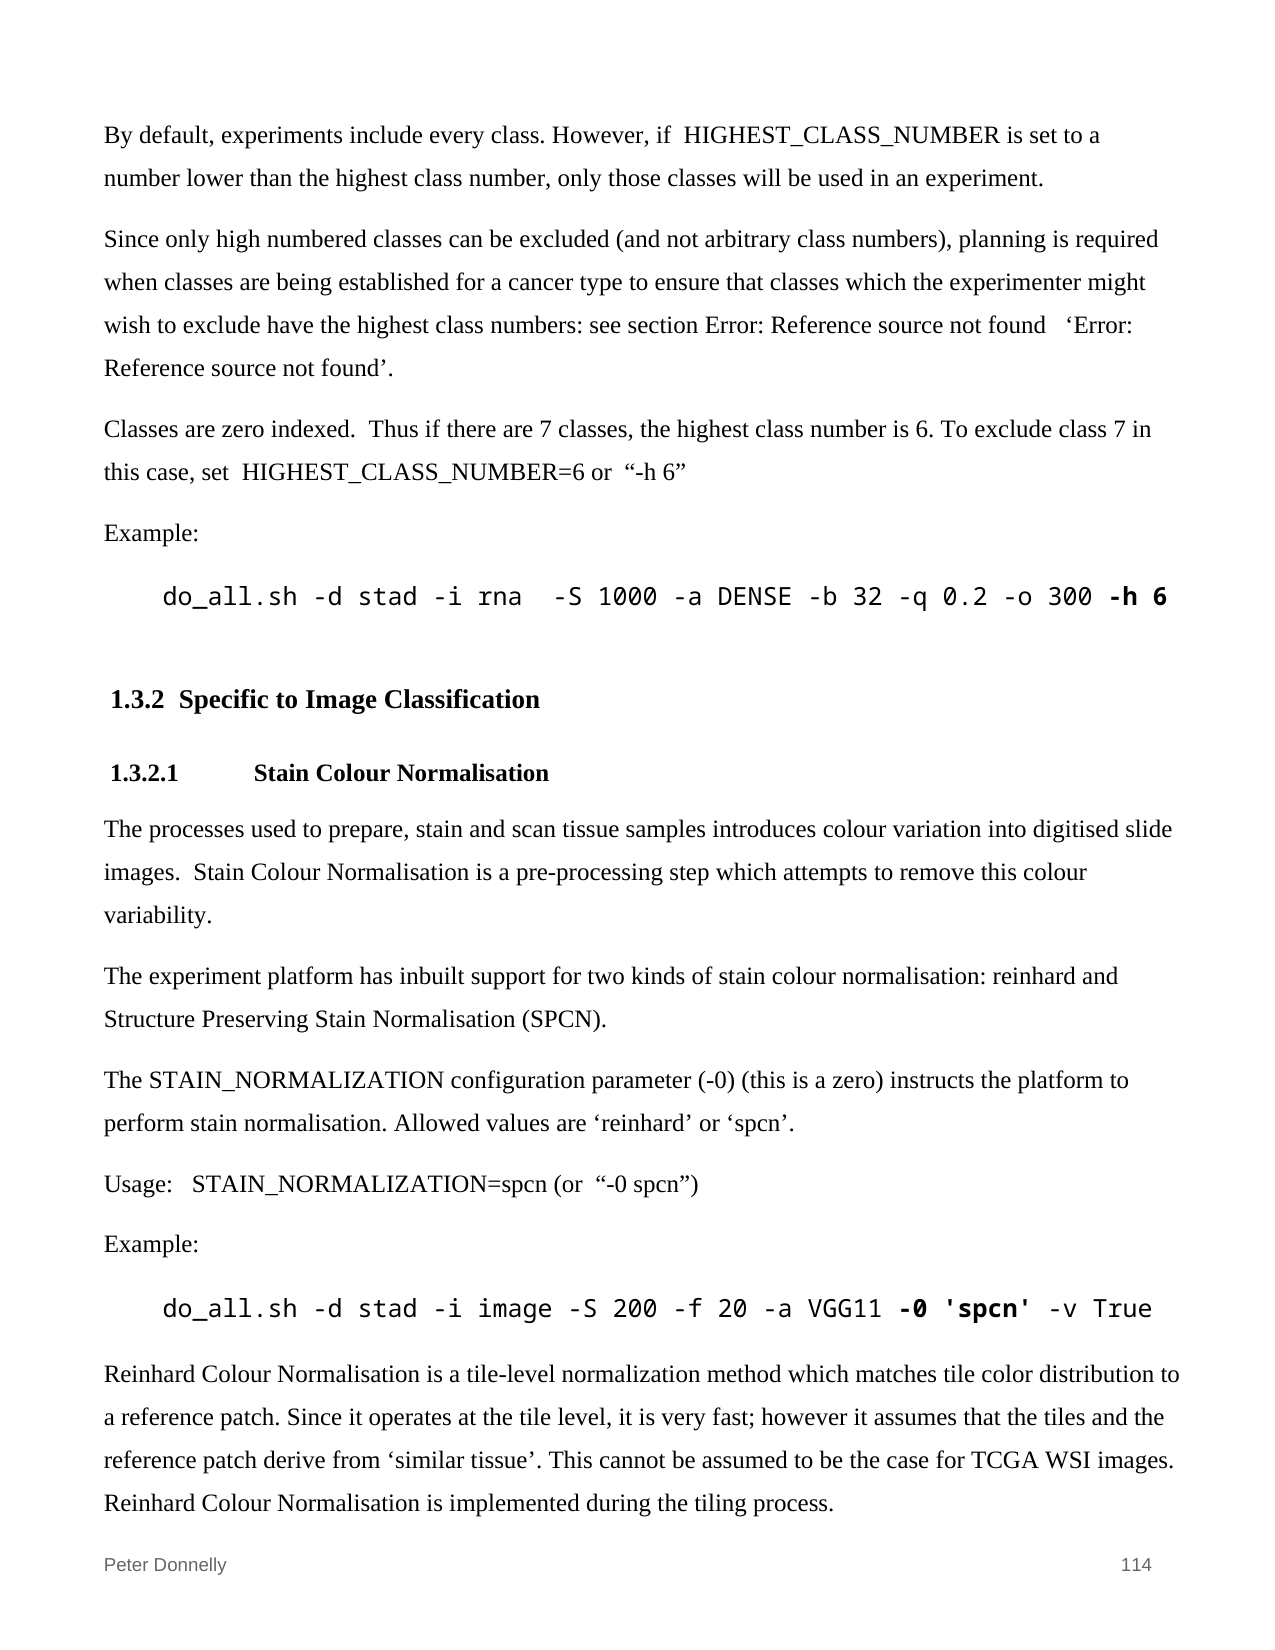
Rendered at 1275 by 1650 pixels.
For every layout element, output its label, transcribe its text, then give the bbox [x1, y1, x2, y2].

text do_all.sh -d stad -i image -S 200 -f 20 -a VGG11 -0 'spcn' -v True [162, 1290, 1181, 1324]
text By default, experiments include every class. However, if HIGHEST_CLASS_NUMBER is set to a number lower than the highest class number, only those classes will be used in an experiment. [103, 120, 1181, 192]
text Reinhard Colour Normalisation is a tile-level normalization method which matches tile color distribution to a reference patch. Since it operates at the tile level, it is very fast; however it assumes that the tiles and the reference patch derive from ‘similar tissue’. This cannot be assumed to be the case for TCGA WSI images. Reinhard Colour Normalisation is implemented during the tiling process. [103, 1359, 1181, 1517]
text do_all.sh -d stad -i rna -S 1000 -a DENSE -b 32 -q 0.2 -o 300 -h 6 [162, 579, 1181, 613]
text Classes are zero indexed. Thus if there are 7 classes, the highest class number is 6. To exclude class 7 in this case, set HIGHEST_CLASS_NUMBER=6 or “-h 6” [103, 414, 1181, 486]
text Example: [103, 518, 1181, 547]
text The processes used to prepare, stain and scan tissue samples introduces colour variation into digitised slide images. Stain Colour Normalisation is a pre-processing step which attempts to remove this colour variability. [103, 814, 1181, 929]
subtitle Stain Colour Normalisation [103, 758, 1181, 787]
text Example: [103, 1229, 1181, 1258]
text Since only high numbered classes can be excluded (and not arbitrary class numbers), planning is required when classes are being established for a cancer type to ensure that classes which the experimenter might wish to exclude have the highest class numbers: see section Error: Reference source not found ‘Error: Reference source not found’. [103, 224, 1181, 382]
text The experiment platform has inbuilt support for two kinds of stain colour normalisation: reinhard and Structure Preserving Stain Normalisation (SPCN). [103, 961, 1181, 1033]
subtitle Specific to Image Classification [103, 683, 1181, 714]
text The STAIN_NORMALIZATION configuration parameter (-0) (this is a zero) instructs the platform to perform stain normalisation. Allowed values are ‘reinhard’ or ‘spcn’. [103, 1065, 1181, 1137]
text Usage: STAIN_NORMALIZATION=spcn (or “-0 spcn”) [103, 1169, 1181, 1197]
